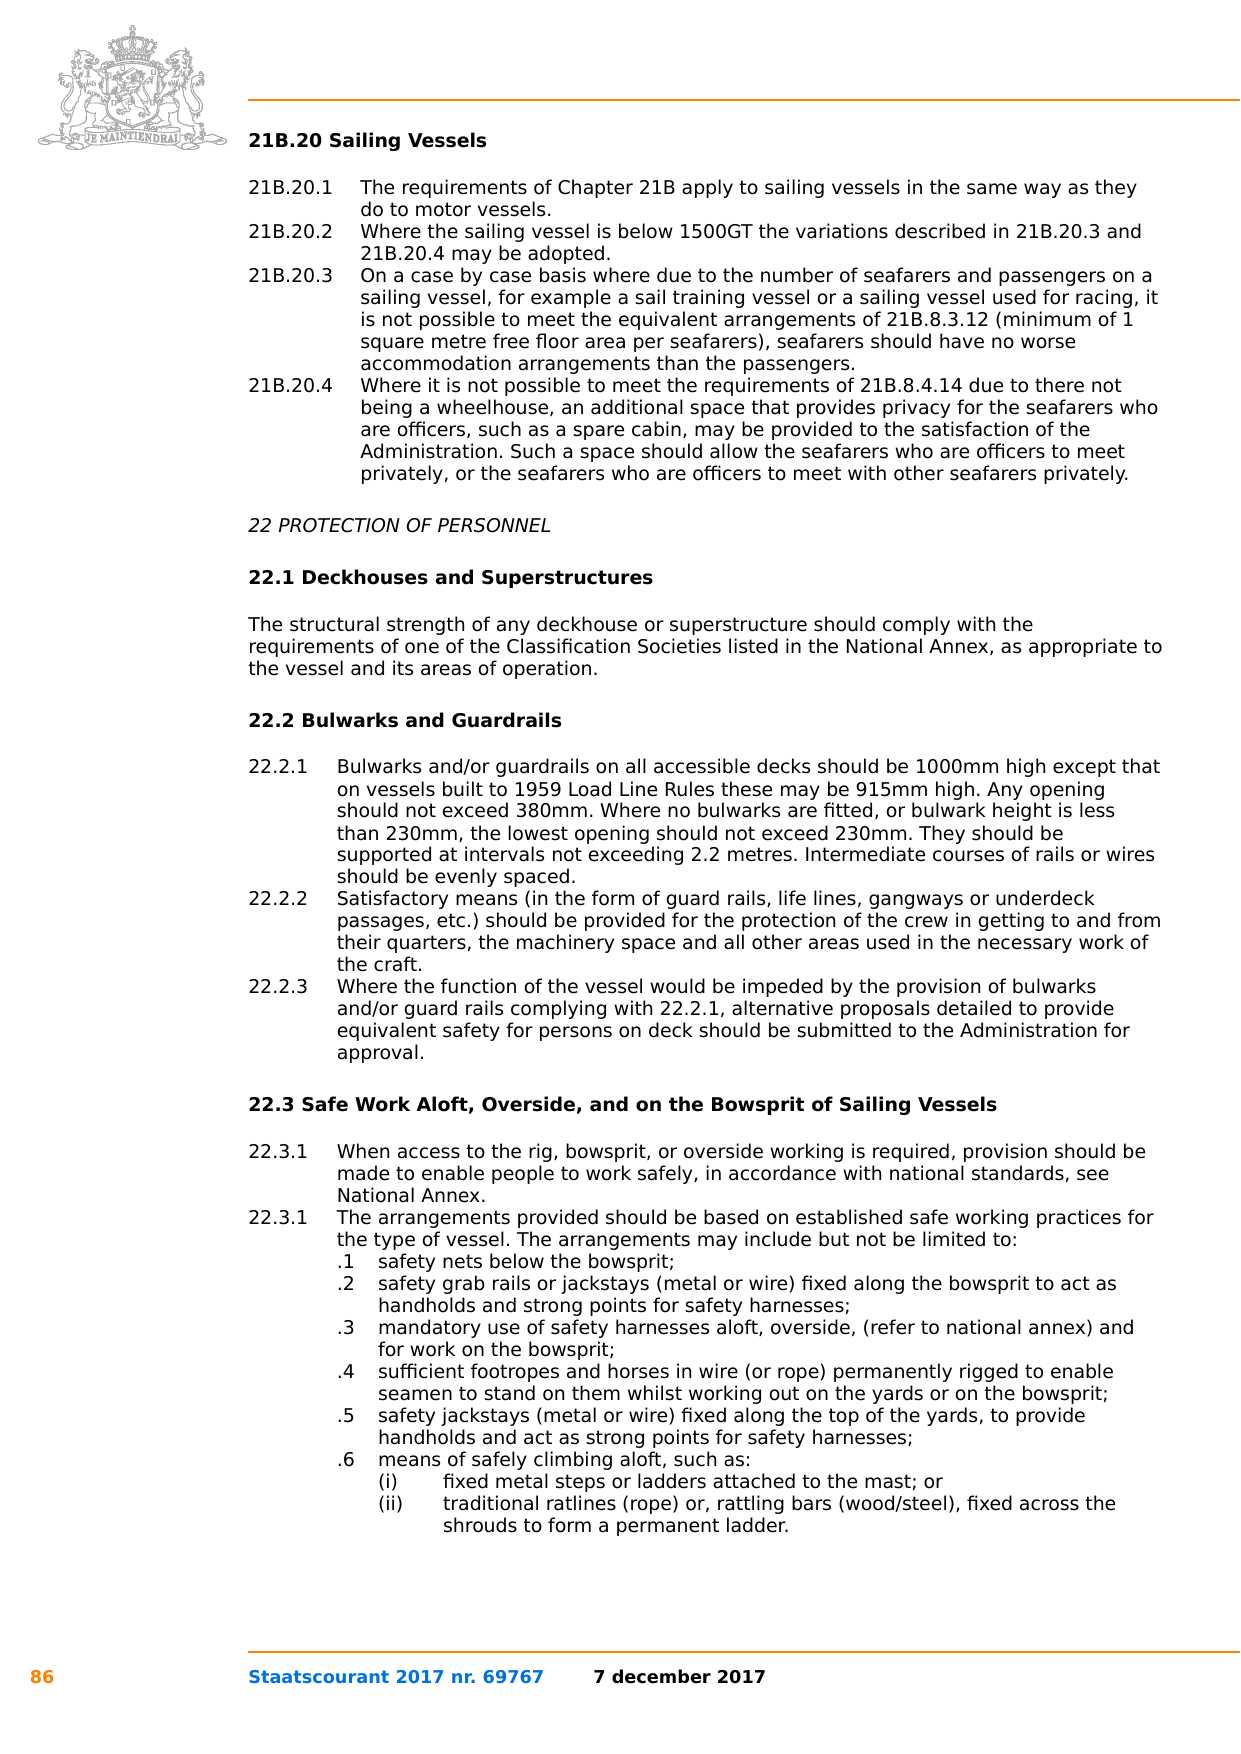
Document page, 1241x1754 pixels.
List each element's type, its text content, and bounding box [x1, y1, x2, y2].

text 21B.20.1 The requirements of Chapter 21B apply to sailing vessels in the same way as they do to motor vessels. [248, 177, 1163, 221]
text 21B.20.3 On a case by case basis where due to the number of seafarers and passengers on a sailing vessel, for example a sail training vessel or a sailing vessel used for racing, it is not possible to meet the equivalent arrangements of 21B.8.3.12 (minimum of 1 square metre free floor area per seafarers), seafarers should have no worse accommodation arrangements than the passengers. [248, 265, 1163, 375]
text 21B.20.2 Where the sailing vessel is below 1500GT the variations described in 21B.20.3 and 21B.20.4 may be adopted. [248, 221, 1163, 265]
subtitle 22.1 Deckhouses and Superstructures [248, 567, 1163, 588]
text .1 safety nets below the bowsprit; [337, 1251, 1163, 1273]
text 22.2.1 Bulwarks and/or guardrails on all accessible decks should be 1000mm high except that on vessels built to 1959 Load Line Rules these may be 915mm high. Any opening should not exceed 380mm. Where no bulwarks are fitted, or bulwark height is less than 230mm, the lowest opening should not exceed 230mm. They should be supported at intervals not exceeding 2.2 metres. Intermediate courses of rails or wires should be evenly spaced. [248, 756, 1163, 888]
text 22.2.2 Satisfactory means (in the form of guard rails, life lines, gangways or underdeck passages, etc.) should be provided for the protection of the crew in getting to and from their quarters, the machinery space and all other areas used in the necessary work of the craft. [248, 888, 1163, 976]
text 22.3.1 When access to the rig, bowsprit, or overside working is required, provision should be made to enable people to work safely, in accordance with national standards, see National Annex. [248, 1141, 1163, 1207]
text 21B.20.4 Where it is not possible to meet the requirements of 21B.8.4.14 due to there not being a wheelhouse, an additional space that provides privacy for the seafarers who are officers, such as a spare cabin, may be provided to the satisfaction of the Administration. Such a space should allow the seafarers who are officers to meet privately, or the seafarers who are officers to meet with other seafarers privately. [248, 375, 1163, 484]
text .4 sufficient footropes and horses in wire (or rope) permanently rigged to enable seamen to stand on them whilst working out on the yards or on the bowsprit; [337, 1361, 1163, 1405]
text The structural strength of any deckhouse or superstructure should comply with the requirements of one of the Classification Societies listed in the National Annex, as appropriate to the vessel and its areas of operation. [248, 613, 1163, 679]
picture [38, 25, 227, 150]
text .5 safety jackstays (metal or wire) fixed along the top of the yards, to provide handholds and act as strong points for safety harnesses; [337, 1405, 1163, 1449]
text (ii) traditional ratlines (rope) or, rattling bars (wood/steel), fixed across the shrouds to form a permanent ladder. [378, 1493, 1163, 1537]
text .2 safety grab rails or jackstays (metal or wire) fixed along the bowsprit to act as handholds and strong points for safety harnesses; [337, 1273, 1163, 1317]
text (i) fixed metal steps or ladders attached to the mast; or [378, 1471, 1163, 1493]
text 22.3.1 The arrangements provided should be based on established safe working practices for the type of vessel. The arrangements may include but not be limited to: [248, 1207, 1163, 1251]
text .6 means of safely climbing aloft, such as: [337, 1449, 1163, 1471]
subtitle 22.3 Safe Work Aloft, Overside, and on the Bowsprit of Sailing Vessels [248, 1094, 1163, 1116]
text 22.2.3 Where the function of the vessel would be impeded by the provision of bulwarks and/or guard rails complying with 22.2.1, alternative proposals detailed to provide equivalent safety for persons on deck should be submitted to the Administration for approval. [248, 976, 1163, 1064]
subtitle 22 PROTECTION OF PERSONNEL [248, 514, 1163, 537]
subtitle 21B.20 Sailing Vessels [248, 130, 1163, 152]
text .3 mandatory use of safety harnesses aloft, overside, (refer to national annex) and for work on the bowsprit; [337, 1317, 1163, 1361]
subtitle 22.2 Bulwarks and Guardrails [248, 709, 1163, 731]
